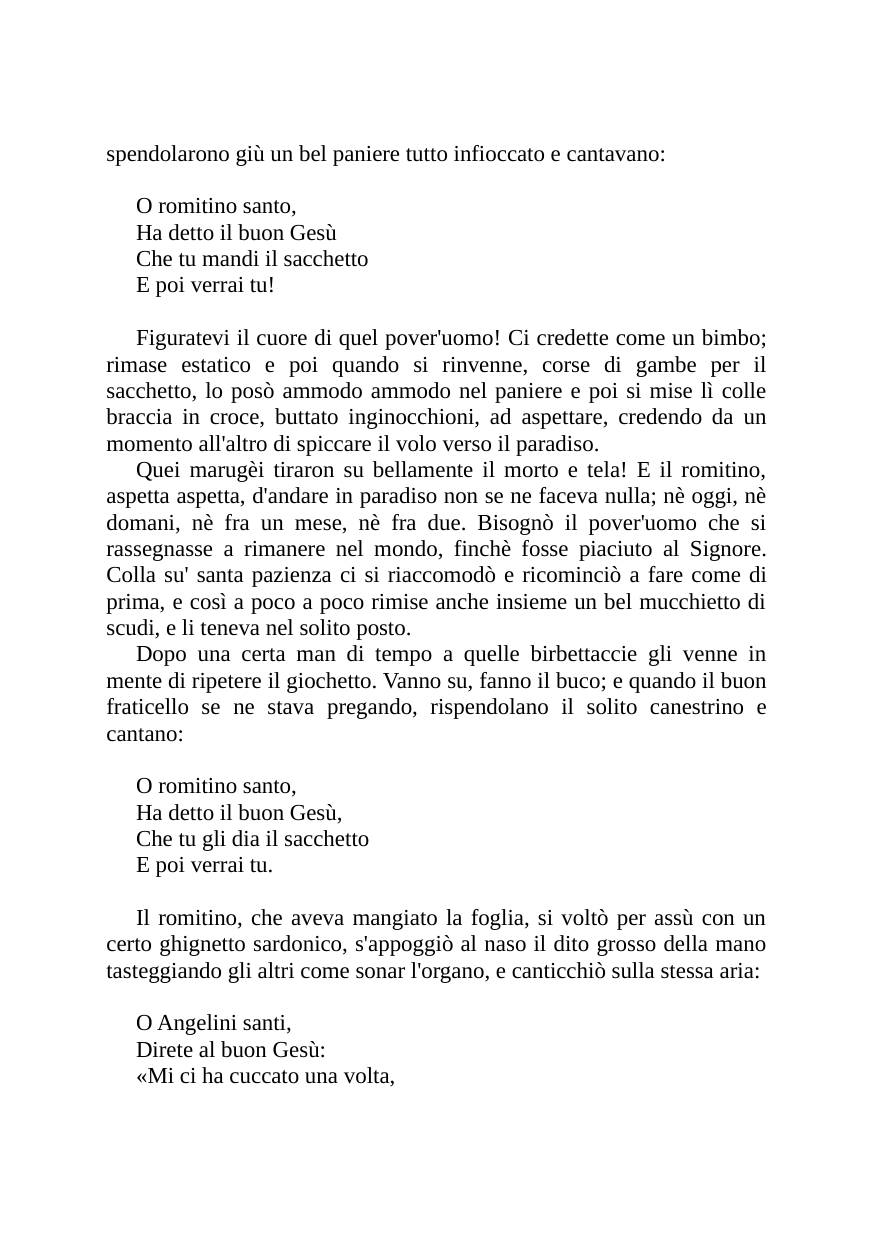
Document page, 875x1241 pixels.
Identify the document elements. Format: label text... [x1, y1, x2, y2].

text O romitino santo, [106, 772, 768, 799]
text Dopo una certa man di tempo a quelle birbettaccie gli venne in mente di ripetere il giochetto. Vanno su, fanno il buco; e quando il buon fraticello se ne stava pregando, rispendolano il solito canestrino e cantano: [106, 641, 768, 746]
text O romitino santo, [106, 192, 768, 219]
text Che tu gli dia il sacchetto [106, 825, 768, 851]
text O Angelini santi, [106, 1009, 768, 1036]
text «Mi ci ha cuccato una volta, [106, 1062, 768, 1088]
text spendolarono giù un bel paniere tutto infioccato e cantavano: [106, 140, 768, 166]
text Ha detto il buon Gesù, [106, 799, 768, 825]
text Ha detto il buon Gesù [106, 219, 768, 245]
text Il romitino, che aveva mangiato la foglia, si voltò per assù con un certo ghignetto sardonico, s'appoggiò al naso il dito grosso della mano tasteggiando gli altri come sonar l'organo, e canticchiò sulla stessa aria: [106, 904, 768, 983]
text Che tu mandi il sacchetto [106, 245, 768, 272]
text E poi verrai tu. [106, 851, 768, 878]
text Figuratevi il cuore di quel pover'uomo! Ci credette come un bimbo; rimase estatico e poi quando si rinvenne, corse di gambe per il sacchetto, lo posò ammodo ammodo nel paniere e poi si mise lì colle braccia in croce, buttato inginocchioni, ad aspettare, credendo da un momento all'altro di spiccare il volo verso il paradiso. [106, 324, 768, 456]
text Direte al buon Gesù: [106, 1036, 768, 1062]
text E poi verrai tu! [106, 272, 768, 298]
text Quei marugèi tiraron su bellamente il morto e tela! E il romitino, aspetta aspetta, d'andare in paradiso non se ne faceva nulla; nè oggi, nè domani, nè fra un mese, nè fra due. Bisognò il pover'uomo che si rassegnasse a rimanere nel mondo, finchè fosse piaciuto al Signore. Colla su' santa pazienza ci si riaccomodò e ricominciò a fare come di prima, e così a poco a poco rimise anche insieme un bel mucchietto di scudi, e li teneva nel solito posto. [106, 456, 768, 641]
